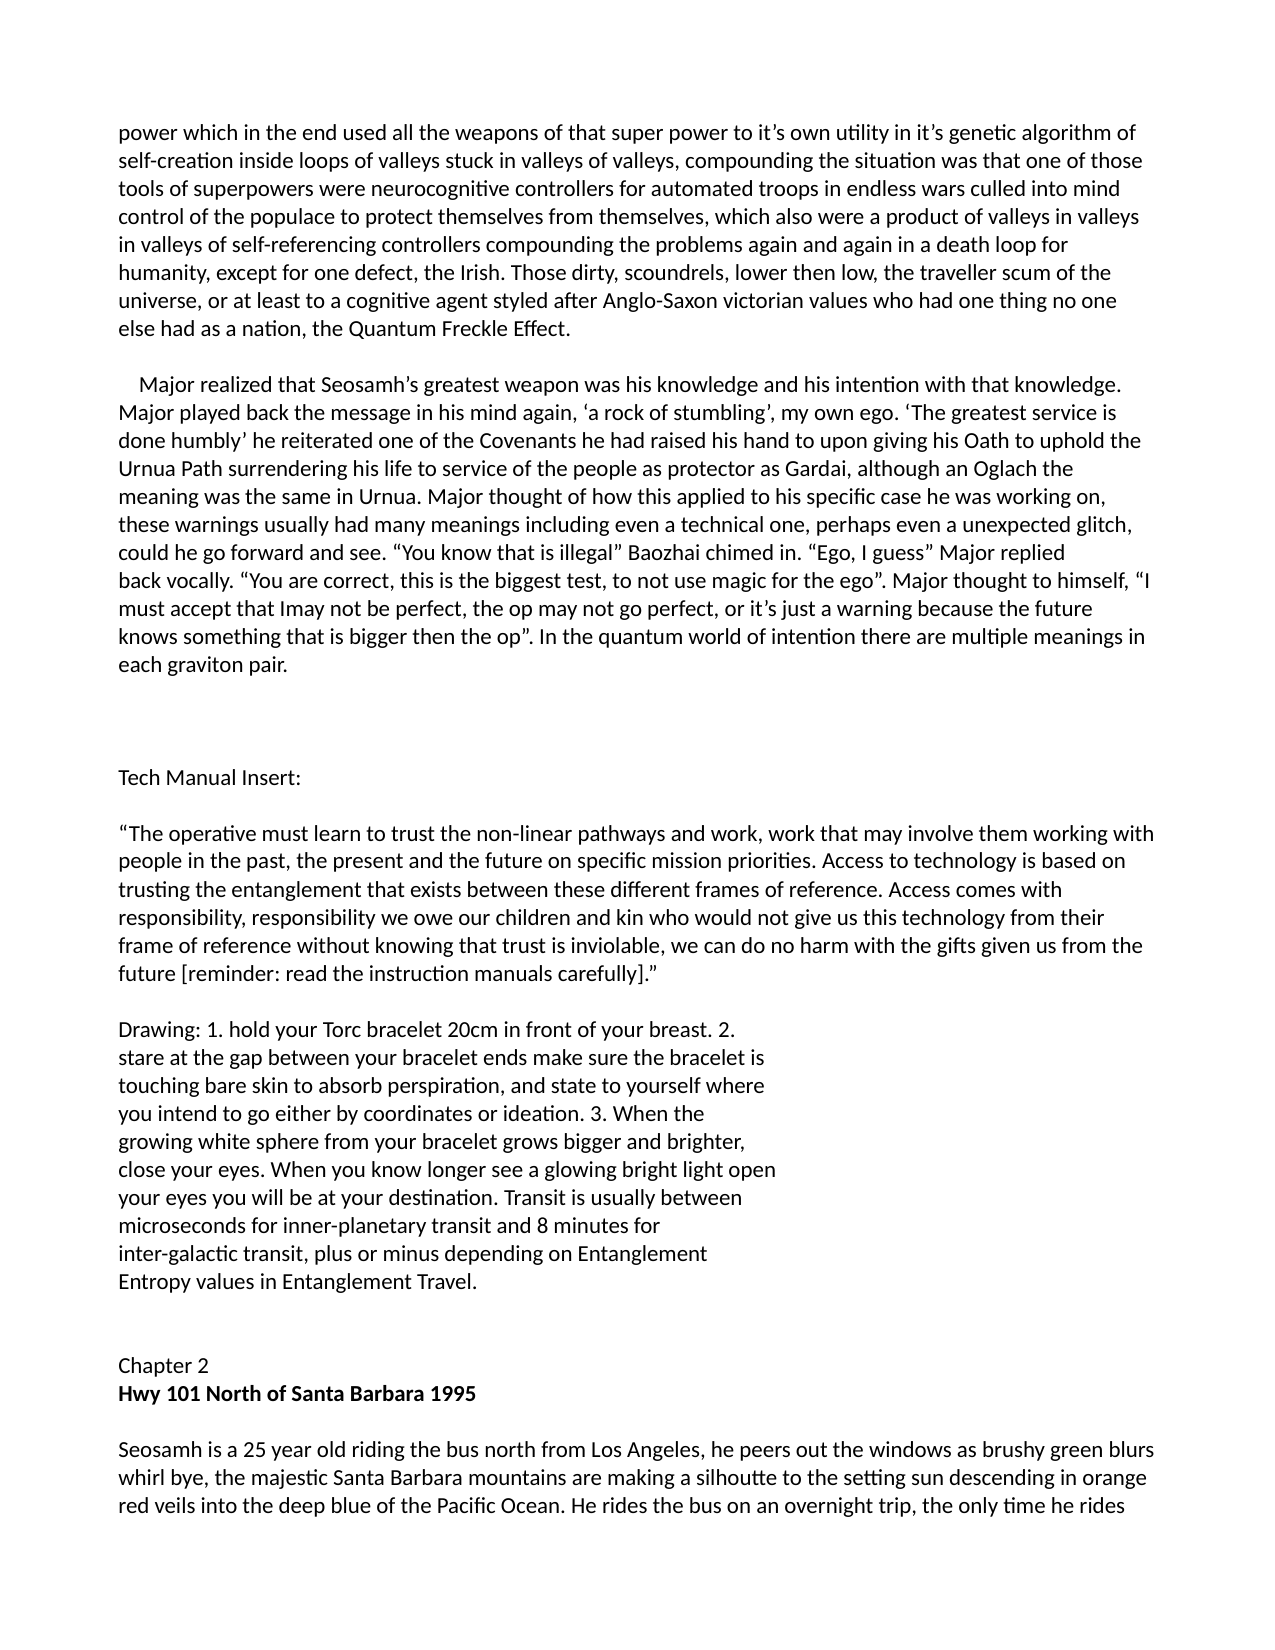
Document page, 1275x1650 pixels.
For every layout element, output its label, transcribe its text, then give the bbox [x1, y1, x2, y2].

text power which in the end used all the weapons of that super power to it’s own utility in it’s genetic algorithm of self-creation inside loops of valleys stuck in valleys of valleys, compounding the situation was that one of those tools of superpowers were neurocognitive controllers for automated troops in endless wars culled into mind control of the populace to protect themselves from themselves, which also were a product of valleys in valleys in valleys of self-referencing controllers compounding the problems again and again in a death loop for humanity, except for one defect, the Irish. Those dirty, scoundrels, lower then low, the traveller scum of the universe, or at least to a cognitive agent styled after Anglo-Saxon victorian values who had one thing no one else had as a nation, the Quantum Freckle Effect. Major realized that Seosamh’s greatest weapon was his knowledge and his intention with that knowledge. Major played back the message in his mind again, ‘a rock of stumbling’, my own ego. ‘The greatest service is done humbly’ he reiterated one of the Covenants he had raised his hand to upon giving his Oath to uphold the Urnua Path surrendering his life to service of the people as protector as Gardai, although an Oglach the meaning was the same in Urnua. Major thought of how this applied to his specific case he was working on, these warnings usually had many meanings including even a technical one, perhaps even a unexpected glitch, could he go forward and see. “You know that is illegal” Baozhai chimed in. “Ego, I guess” Major replied back vocally. “You are correct, this is the biggest test, to not use magic for the ego”. Major thought to himself, “I must accept that Imay not be perfect, the op may not go perfect, or it’s just a warning because the future knows something that is bigger then the op”. In the quantum world of intention there are multiple meanings in each graviton pair. Tech Manual Insert: “The operative must learn to trust the non-linear pathways and work, work that may involve them working with people in the past, the present and the future on specific mission priorities. Access to technology is based on trusting the entanglement that exists between these different frames of reference. Access comes with responsibility, responsibility we owe our children and kin who would not give us this technology from their frame of reference without knowing that trust is inviolable, we can do no harm with the gifts given us from the future [reminder: read the instruction manuals carefully].” Drawing: 1. hold your Torc bracelet 20cm in front of your breast. 2. stare at the gap between your bracelet ends make sure the bracelet is touching bare skin to absorb perspiration, and state to yourself where you intend to go either by coordinates or ideation. 3. When the growing white sphere from your bracelet grows bigger and brighter, close your eyes. When you know longer see a glowing bright light open your eyes you will be at your destination. Transit is usually between microseconds for inner-planetary transit and 8 minutes for inter-galactic transit, plus or minus depending on Entanglement Entropy values in Entanglement Travel. Chapter 2 Hwy 101 North of Santa Barbara 1995 Seosamh is a 25 year old riding the bus north from Los Angeles, he peers out the windows as brushy green blurs whirl bye, the majestic Santa Barbara mountains are making a silhoutte to the setting sun descending in orange red veils into the deep blue of the Pacific Ocean. He rides the bus on an overnight trip, the only time he rides [118, 118, 1157, 1519]
